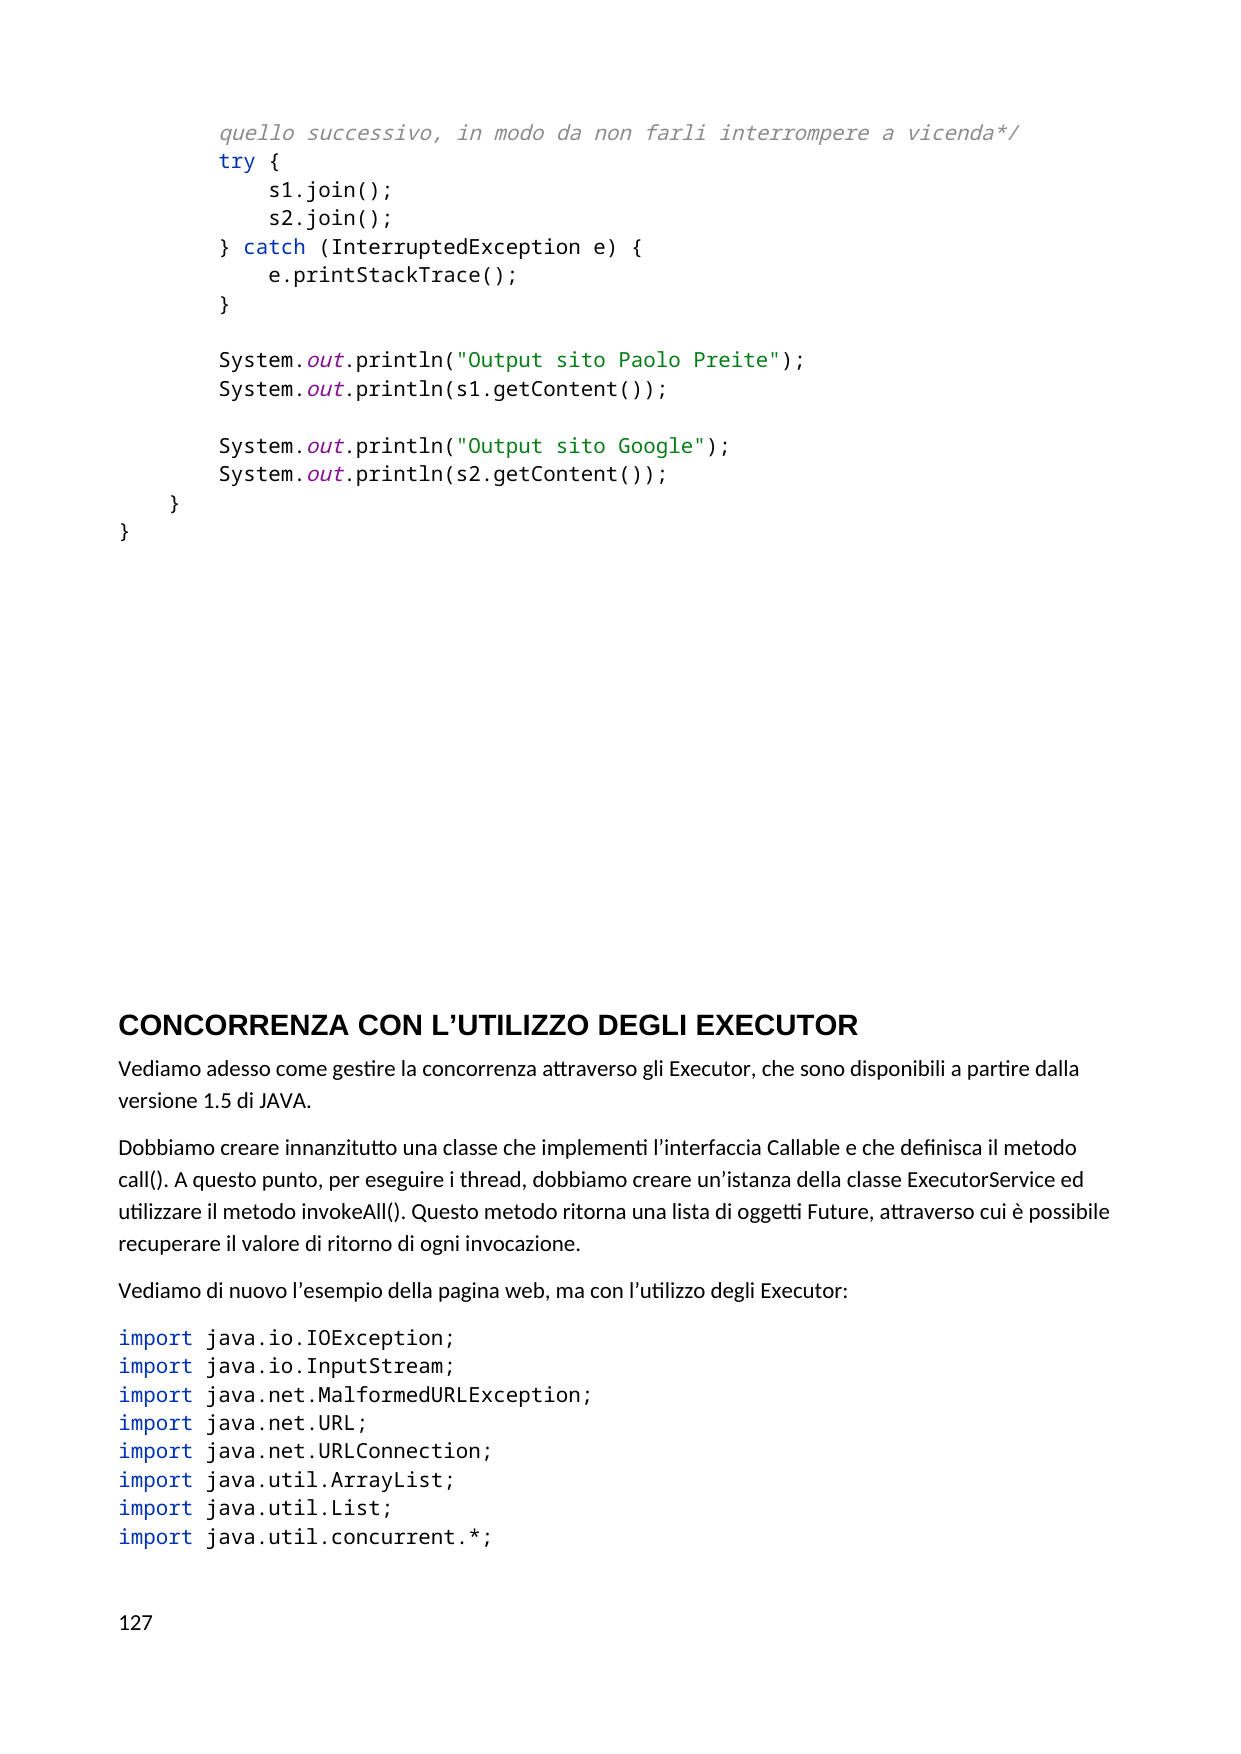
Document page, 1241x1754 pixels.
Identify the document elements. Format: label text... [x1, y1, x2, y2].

text Vediamo adesso come gestire la concorrenza attraverso gli Executor, che sono disponibili a partire dalla versione 1.5 di JAVA. [118, 1054, 1122, 1114]
text Dobbiamo creare innanzitutto una classe che implementi l’interfaccia Callable e che definisca il metodo call(). A questo punto, per eseguire i thread, dobbiamo creare un’istanza della classe ExecutorService ed utilizzare il metodo invokeAll(). Questo metodo ritorna una lista di oggetti Future, attraverso cui è possibile recuperare il valore di ritorno di ogni invocazione. [118, 1133, 1122, 1257]
text quello successivo, in modo da non farli interrompere a vicenda*/ try { s1.join(); s2.join(); } catch (InterruptedException e) { e.printStackTrace(); } System.out.println("Output sito Paolo Preite"); System.out.println(s1.getContent()); System.out.println("Output sito Google"); System.out.println(s2.getContent()); } } [118, 118, 1122, 601]
text import java.io.IOException; import java.io.InputStream; import java.net.MalformedURLException; import java.net.URL; import java.net.URLConnection; import java.util.ArrayList; import java.util.List; import java.util.concurrent.*; [118, 1323, 1122, 1550]
text Vediamo di nuovo l’esempio della pagina web, ma con l’utilizzo degli Executor: [118, 1276, 1122, 1304]
subtitle CONCORRENZA CON L’UTILIZZO DEGLI EXECUTOR [118, 1008, 1122, 1041]
